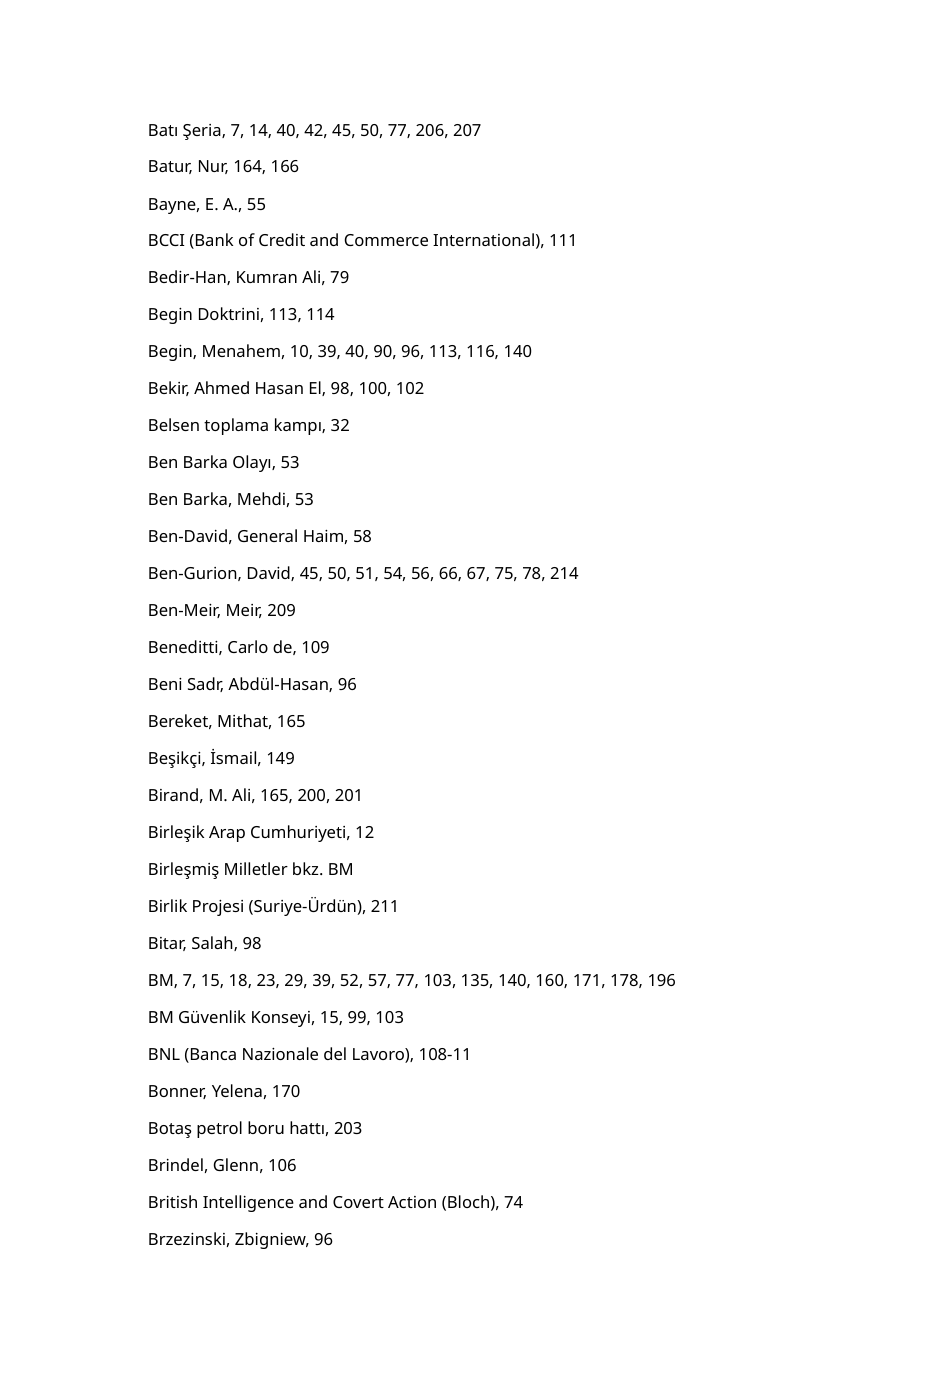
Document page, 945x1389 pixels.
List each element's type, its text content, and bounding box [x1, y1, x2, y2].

text Birlik Projesi (Suriye-Ürdün), 211 [148, 895, 827, 932]
text Bitar, Salah, 98 [148, 932, 827, 969]
text Birleşmiş Milletler bkz. BM [148, 858, 827, 895]
text Batur, Nur, 164, 166 [148, 155, 827, 192]
text Ben-Meir, Meir, 209 [148, 599, 827, 636]
text Ben-Gurion, David, 45, 50, 51, 54, 56, 66, 67, 75, 78, 214 [148, 562, 827, 599]
text BCCI (Bank of Credit and Commerce International), 111 [148, 229, 827, 266]
text Bedir-Han, Kumran Ali, 79 [148, 266, 827, 303]
text Botaş petrol boru hattı, 203 [148, 1117, 827, 1153]
text Beneditti, Carlo de, 109 [148, 636, 827, 673]
text Ben-David, General Haim, 58 [148, 525, 827, 562]
text Begin Doktrini, 113, 114 [148, 303, 827, 340]
text Begin, Menahem, 10, 39, 40, 90, 96, 113, 116, 140 [148, 340, 827, 377]
text Beni Sadr, Abdül-Hasan, 96 [148, 673, 827, 710]
text Batı Şeria, 7, 14, 40, 42, 45, 50, 77, 206, 207 [148, 118, 827, 155]
text Brindel, Glenn, 106 [148, 1153, 827, 1191]
text British Intelligence and Covert Action (Bloch), 74 [148, 1191, 827, 1227]
text Bereket, Mithat, 165 [148, 710, 827, 747]
text Brzezinski, Zbigniew, 96 [148, 1227, 827, 1264]
text Beşikçi, İsmail, 149 [148, 747, 827, 784]
text Bekir, Ahmed Hasan El, 98, 100, 102 [148, 377, 827, 414]
text Ben Barka Olayı, 53 [148, 451, 827, 488]
text BM Güvenlik Konseyi, 15, 99, 103 [148, 1006, 827, 1043]
text Belsen toplama kampı, 32 [148, 414, 827, 451]
text BM, 7, 15, 18, 23, 29, 39, 52, 57, 77, 103, 135, 140, 160, 171, 178, 196 [148, 969, 827, 1006]
text Birleşik Arap Cumhuriyeti, 12 [148, 821, 827, 858]
text Bonner, Yelena, 170 [148, 1079, 827, 1117]
text Bayne, E. A., 55 [148, 192, 827, 229]
text Ben Barka, Mehdi, 53 [148, 488, 827, 525]
text BNL (Banca Nazionale del Lavoro), 108-11 [148, 1043, 827, 1079]
text Birand, M. Ali, 165, 200, 201 [148, 784, 827, 821]
